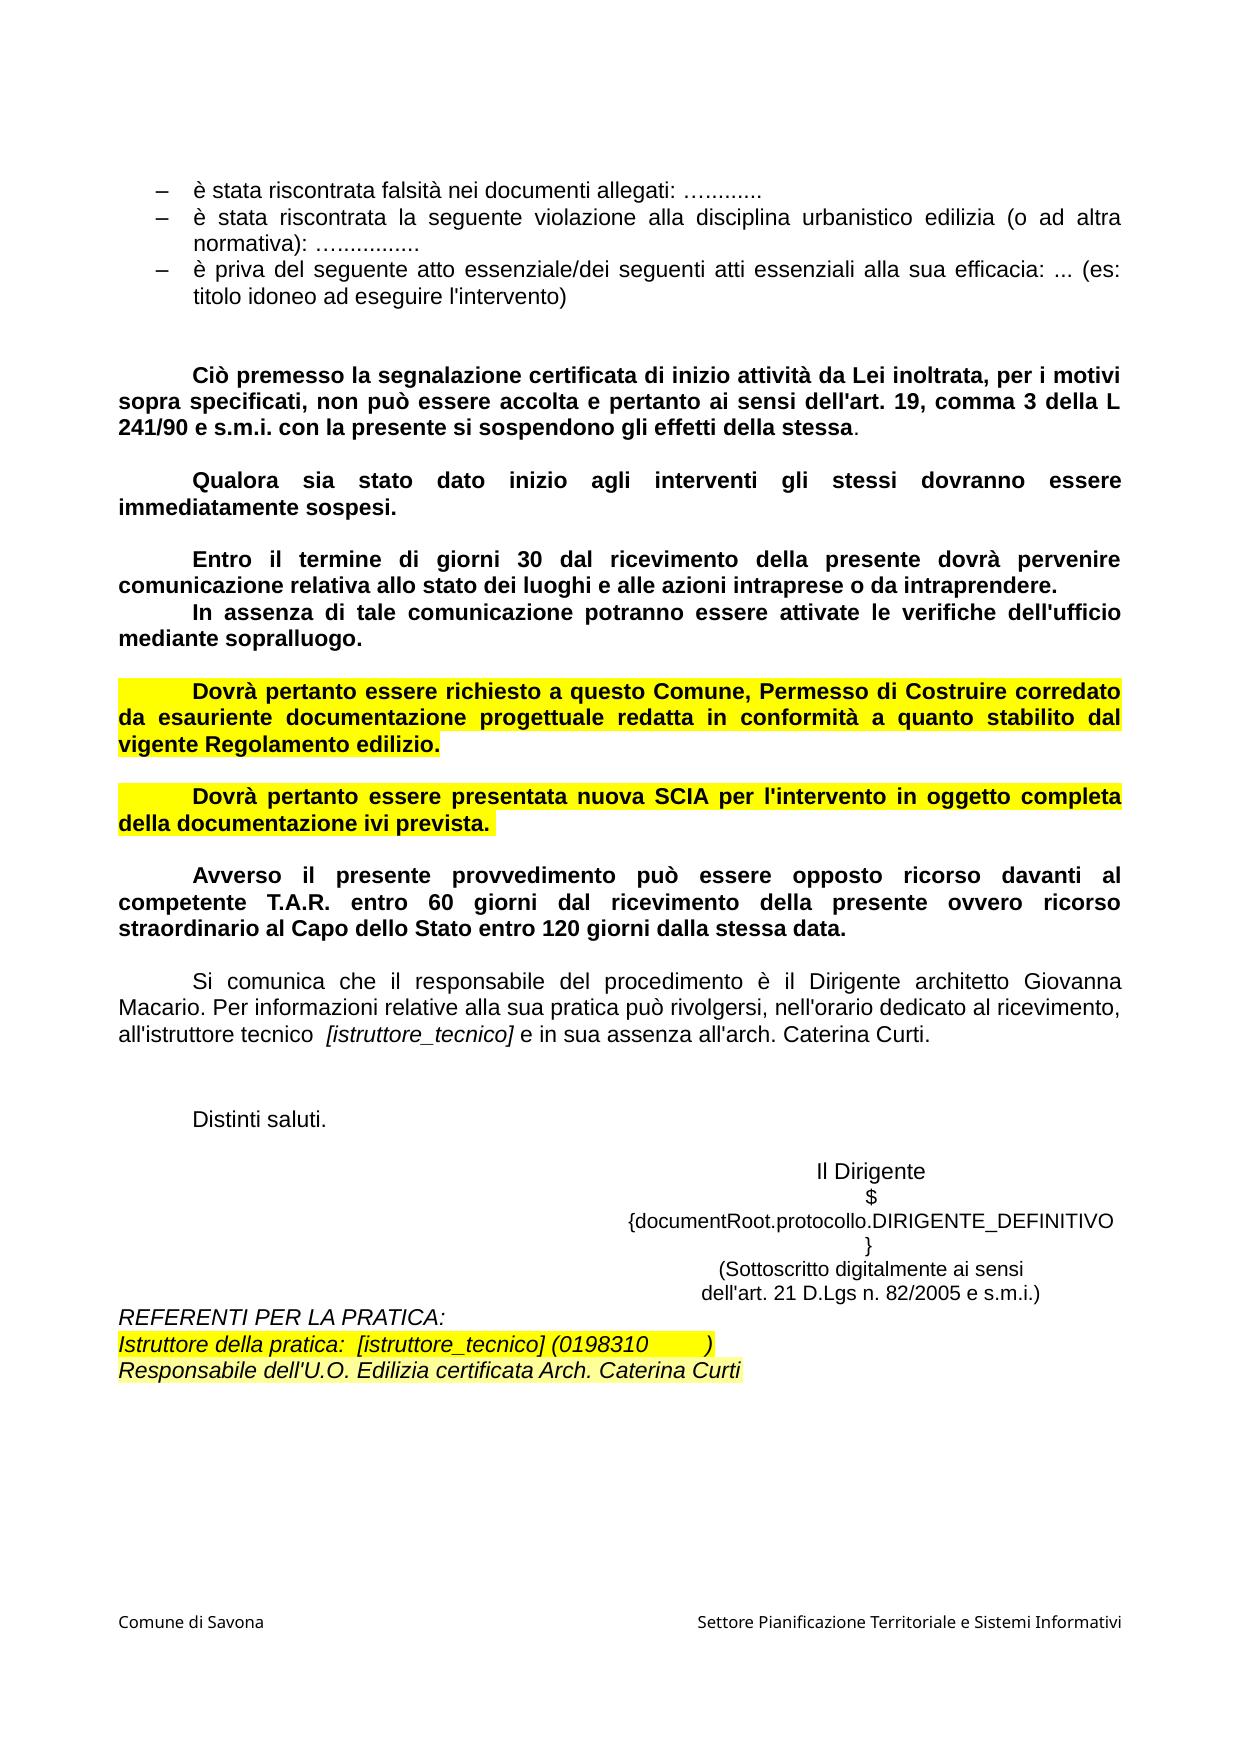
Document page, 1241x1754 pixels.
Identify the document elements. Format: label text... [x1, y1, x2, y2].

table_cell ${documentRoot.protocollo.DIRIGENTE_DEFINITIVO} (Sottoscritto digitalmente ai sensi dell'art. 21 D.Lgs n. 82/2005 e s.m.i.) [620, 1185, 1122, 1304]
list è priva del seguente atto essenziale/dei seguenti atti essenziali alla sua efficacia: ... (es: titolo idoneo ad eseguire l'intervento) [156, 256, 1122, 309]
text Si comunica che il responsabile del procedimento è il Dirigente architetto Giovanna Macario. Per informazioni relative alla sua pratica può rivolgersi, nell'orario dedicato al ricevimento, all'istruttore tecnico [istruttore_tecnico] e in sua assenza all'arch. Caterina Curti. [118, 968, 1122, 1047]
text Dovrà pertanto essere presentata nuova SCIA per l'intervento in oggetto completa della documentazione ivi prevista. [118, 783, 1122, 836]
text Istruttore della pratica: [istruttore_tecnico] (0198310 ) [118, 1331, 1122, 1357]
text Responsabile dell'U.O. Edilizia certificata Arch. Caterina Curti [118, 1357, 1122, 1383]
list è stata riscontrata falsità nei documenti allegati: …......... [156, 177, 1122, 203]
text Avverso il presente provvedimento può essere opposto ricorso davanti al competente T.A.R. entro 60 giorni dal ricevimento della presente ovvero ricorso straordinario al Capo dello Stato entro 120 giorni dalla stessa data. [118, 862, 1122, 941]
table_cell [118, 1185, 620, 1304]
text Ciò premesso la segnalazione certificata di inizio attività da Lei inoltrata, per i motivi sopra specificati, non può essere accolta e pertanto ai sensi dell'art. 19, comma 3 della L 241/90 e s.m.i. con la presente si sospendono gli effetti della stessa. [118, 362, 1122, 441]
text Entro il termine di giorni 30 dal ricevimento della presente dovrà pervenire comunicazione relativa allo stato dei luoghi e alle azioni intraprese o da intraprendere. [118, 546, 1122, 599]
text Dovrà pertanto essere richiesto a questo Comune, Permesso di Costruire corredato da esauriente documentazione progettuale redatta in conformità a quanto stabilito dal vigente Regolamento edilizio. [118, 678, 1122, 757]
list è stata riscontrata la seguente violazione alla disciplina urbanistico edilizia (o ad altra normativa): …............. [156, 203, 1122, 256]
text Qualora sia stato dato inizio agli interventi gli stessi dovranno essere immediatamente sospesi. [118, 467, 1122, 520]
text REFERENTI PER LA PRATICA: [118, 1304, 1122, 1331]
text Distinti saluti. [118, 1106, 1122, 1132]
text In assenza di tale comunicazione potranno essere attivate le verifiche dell'ufficio mediante sopralluogo. [118, 599, 1122, 652]
table_header [118, 1158, 620, 1184]
table_header Il Dirigente [620, 1158, 1122, 1184]
